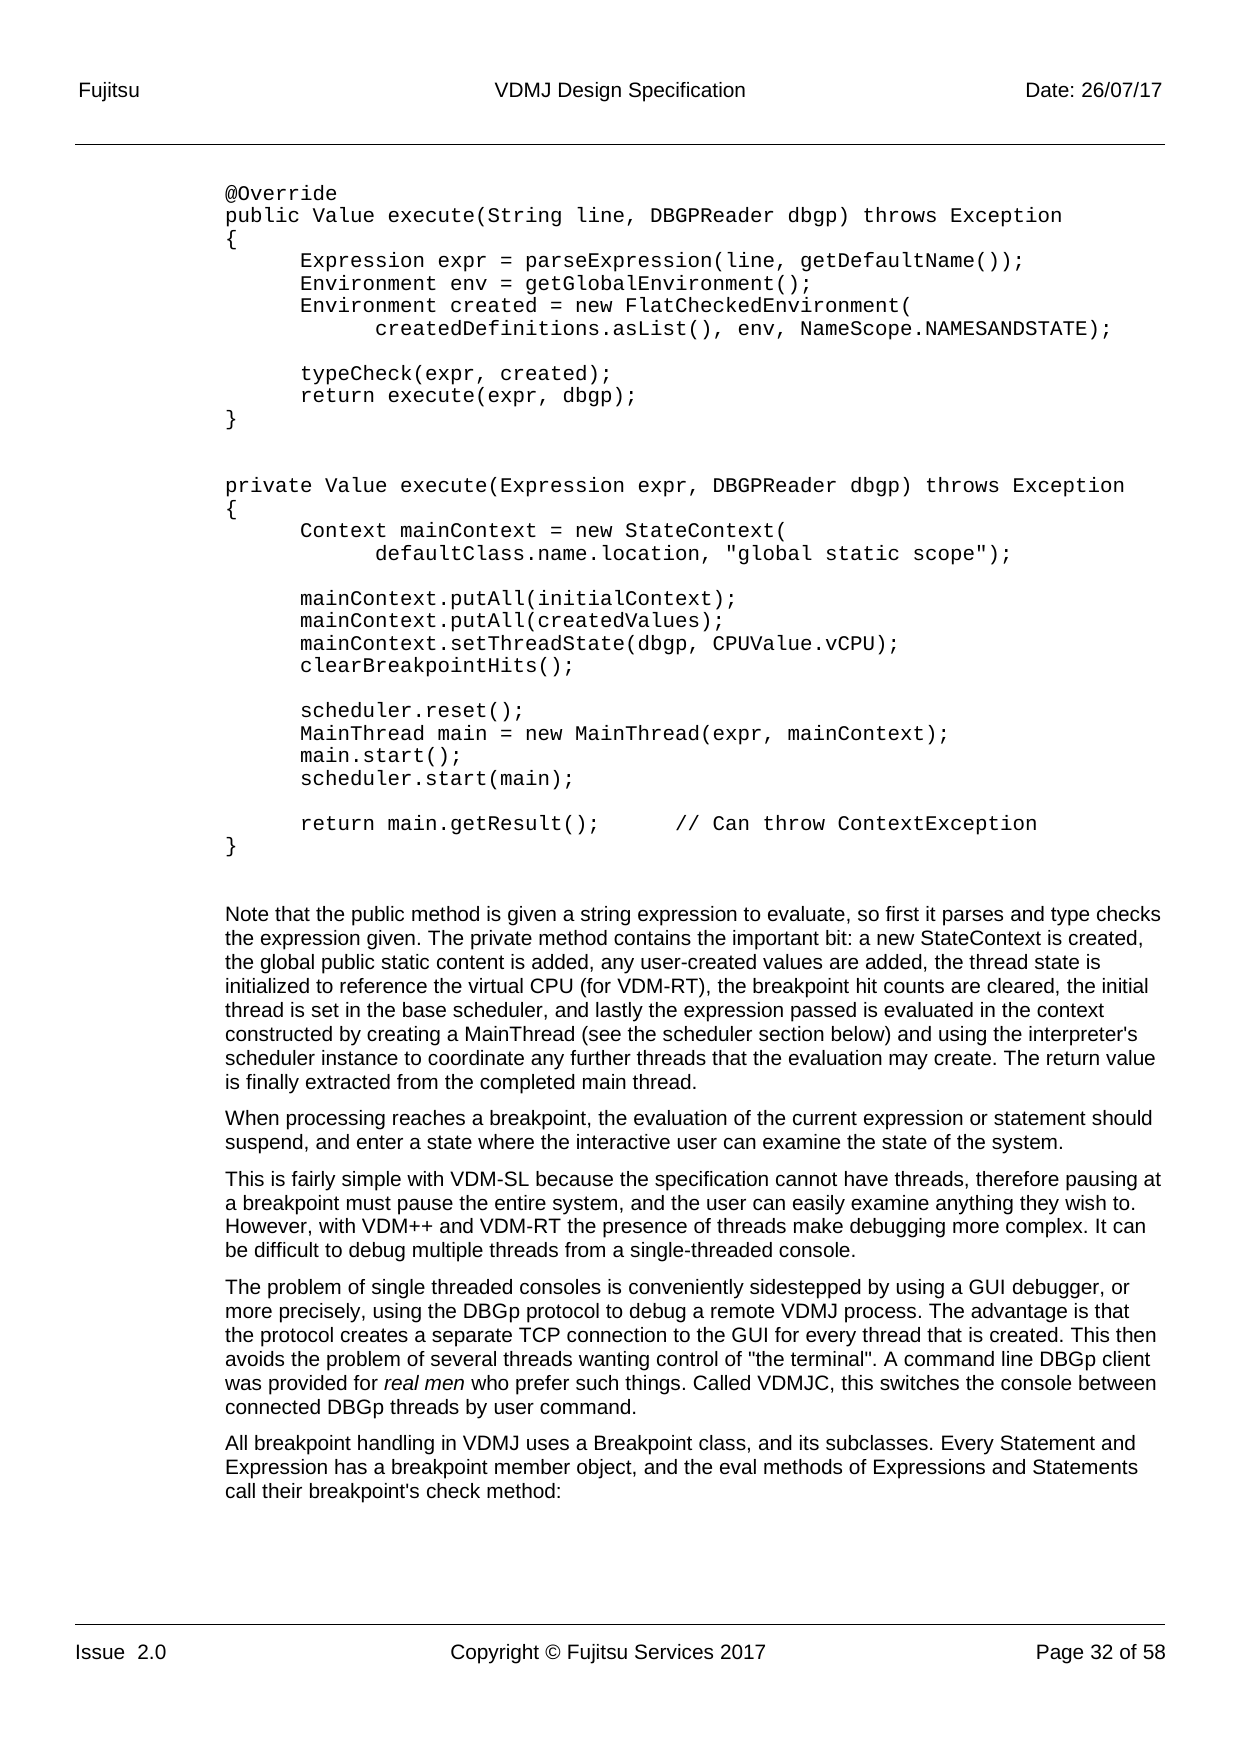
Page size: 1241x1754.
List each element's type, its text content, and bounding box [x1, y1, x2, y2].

text Environment env = getGlobalEnvironment(); [225, 272, 1165, 295]
text mainContext.putAll(createdValues); [225, 610, 1165, 632]
text This is fairly simple with VDM-SL because the specification cannot have threads, therefore pausing at a breakpoint must pause the entire system, and the user can easily examine anything they wish to. However, with VDM++ and VDM-RT the presence of threads make debugging more complex. It can be difficult to debug multiple threads from a single-threaded console. [225, 1167, 1165, 1263]
text { [225, 497, 1165, 520]
text The problem of single threaded consoles is conveniently sidestepped by using a GUI debugger, or more precisely, using the DBGp protocol to debug a remote VDMJ process. The advantage is that the protocol creates a separate TCP connection to the GUI for every thread that is created. This then avoids the problem of several threads wanting control of "the terminal". A command line DBGp client was provided for real men who prefer such things. Called VDMJC, this switches the console between connected DBGp threads by user command. [225, 1275, 1165, 1419]
text { [225, 227, 1165, 250]
text @Override [225, 182, 1165, 205]
text Note that the public method is given a string expression to evaluate, so first it parses and type checks the expression given. The private method contains the important bit: a new StateContext is created, the global public static content is added, any user-created values are added, the thread state is initialized to reference the virtual CPU (for VDM-RT), the breakpoint hit counts are cleared, the initial thread is set in the base scheduler, and lastly the expression passed is evaluated in the context constructed by creating a MainThread (see the scheduler section below) and using the interpreter's scheduler instance to coordinate any further threads that the evaluation may create. The return value is finally extracted from the completed main thread. [225, 902, 1165, 1094]
text defaultClass.name.location, "global static scope"); [225, 542, 1165, 565]
text All breakpoint handling in VDMJ uses a Breakpoint class, and its subclasses. Every Statement and Expression has a breakpoint member object, and the eval methods of Expressions and Statements call their breakpoint's check method: [225, 1431, 1165, 1503]
text createdDefinitions.asList(), env, NameScope.NAMESANDSTATE); [225, 317, 1165, 340]
text main.start(); [225, 745, 1165, 767]
text Expression expr = parseExpression(line, getDefaultName()); [225, 250, 1165, 272]
text When processing reaches a breakpoint, the evaluation of the current expression or statement should suspend, and enter a state where the interactive user can examine the state of the system. [225, 1106, 1165, 1154]
text mainContext.putAll(initialContext); [225, 587, 1165, 610]
text Context mainContext = new StateContext( [225, 520, 1165, 542]
text return execute(expr, dbgp); [225, 385, 1165, 407]
text private Value execute(Expression expr, DBGPReader dbgp) throws Exception [225, 475, 1165, 497]
text clearBreakpointHits(); [225, 655, 1165, 677]
text return main.getResult(); // Can throw ContextException [225, 812, 1165, 835]
text public Value execute(String line, DBGPReader dbgp) throws Exception [225, 205, 1165, 227]
text } [225, 835, 1165, 857]
text scheduler.reset(); [225, 700, 1165, 722]
text typeCheck(expr, created); [225, 362, 1165, 385]
text Environment created = new FlatCheckedEnvironment( [225, 295, 1165, 317]
text MainThread main = new MainThread(expr, mainContext); [225, 722, 1165, 745]
text scheduler.start(main); [225, 767, 1165, 790]
text } [225, 407, 1165, 430]
text mainContext.setThreadState(dbgp, CPUValue.vCPU); [225, 632, 1165, 655]
